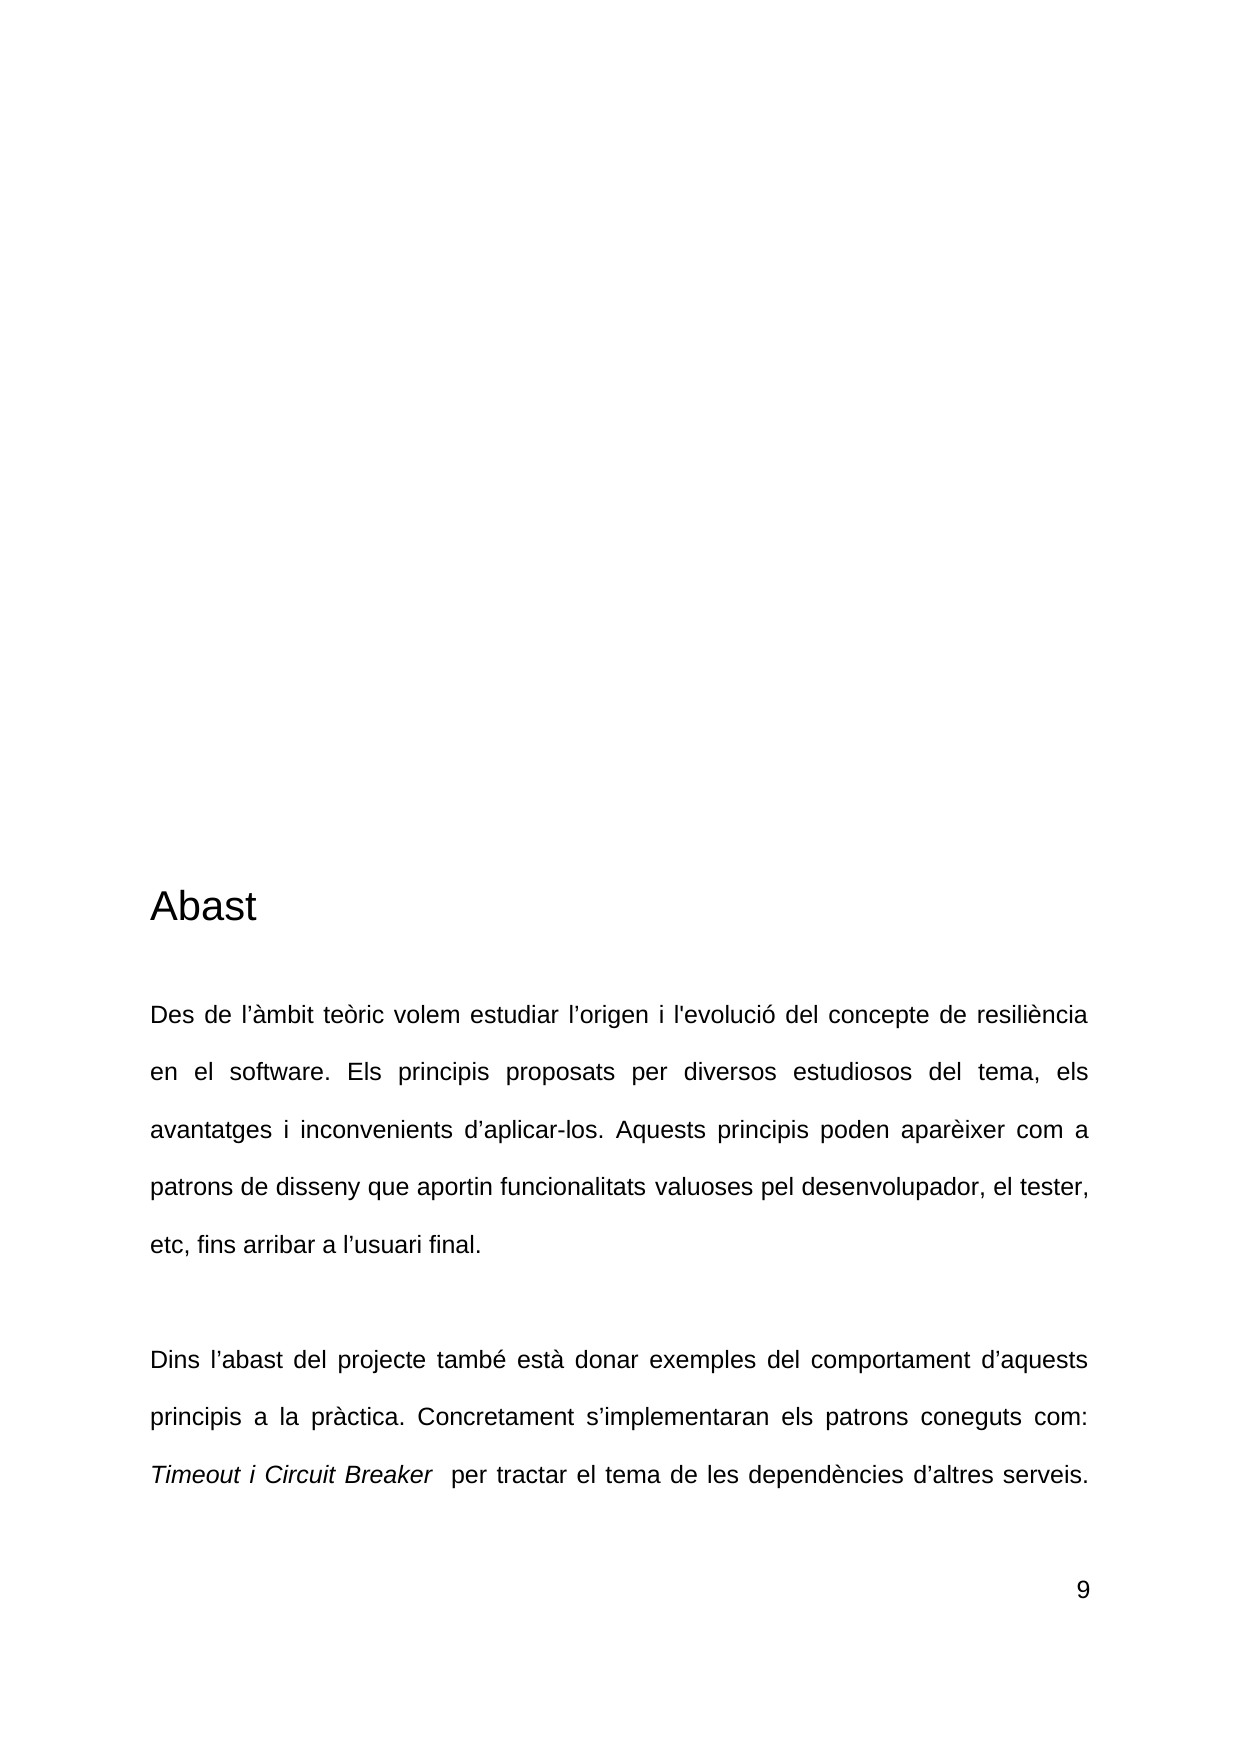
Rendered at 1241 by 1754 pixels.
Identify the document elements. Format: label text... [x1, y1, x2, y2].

text Dins l’abast del projecte també està donar exemples del comportament d’aquests principis a la pràctica. Concretament s’implementaran els patrons coneguts com: Timeout i Circuit Breaker per tractar el tema de les dependències d’altres serveis. [150, 1344, 1090, 1488]
subtitle Abast [150, 882, 1090, 929]
text Des de l’àmbit teòric volem estudiar l’origen i l'evolució del concepte de resiliència en el software. Els principis proposats per diversos estudiosos del tema, els avantatges i inconvenients d’aplicar-los. Aquests principis poden aparèixer com a patrons de disseny que aportin funcionalitats valuoses pel desenvolupador, el tester, etc, fins arribar a l’usuari final. [150, 999, 1090, 1258]
